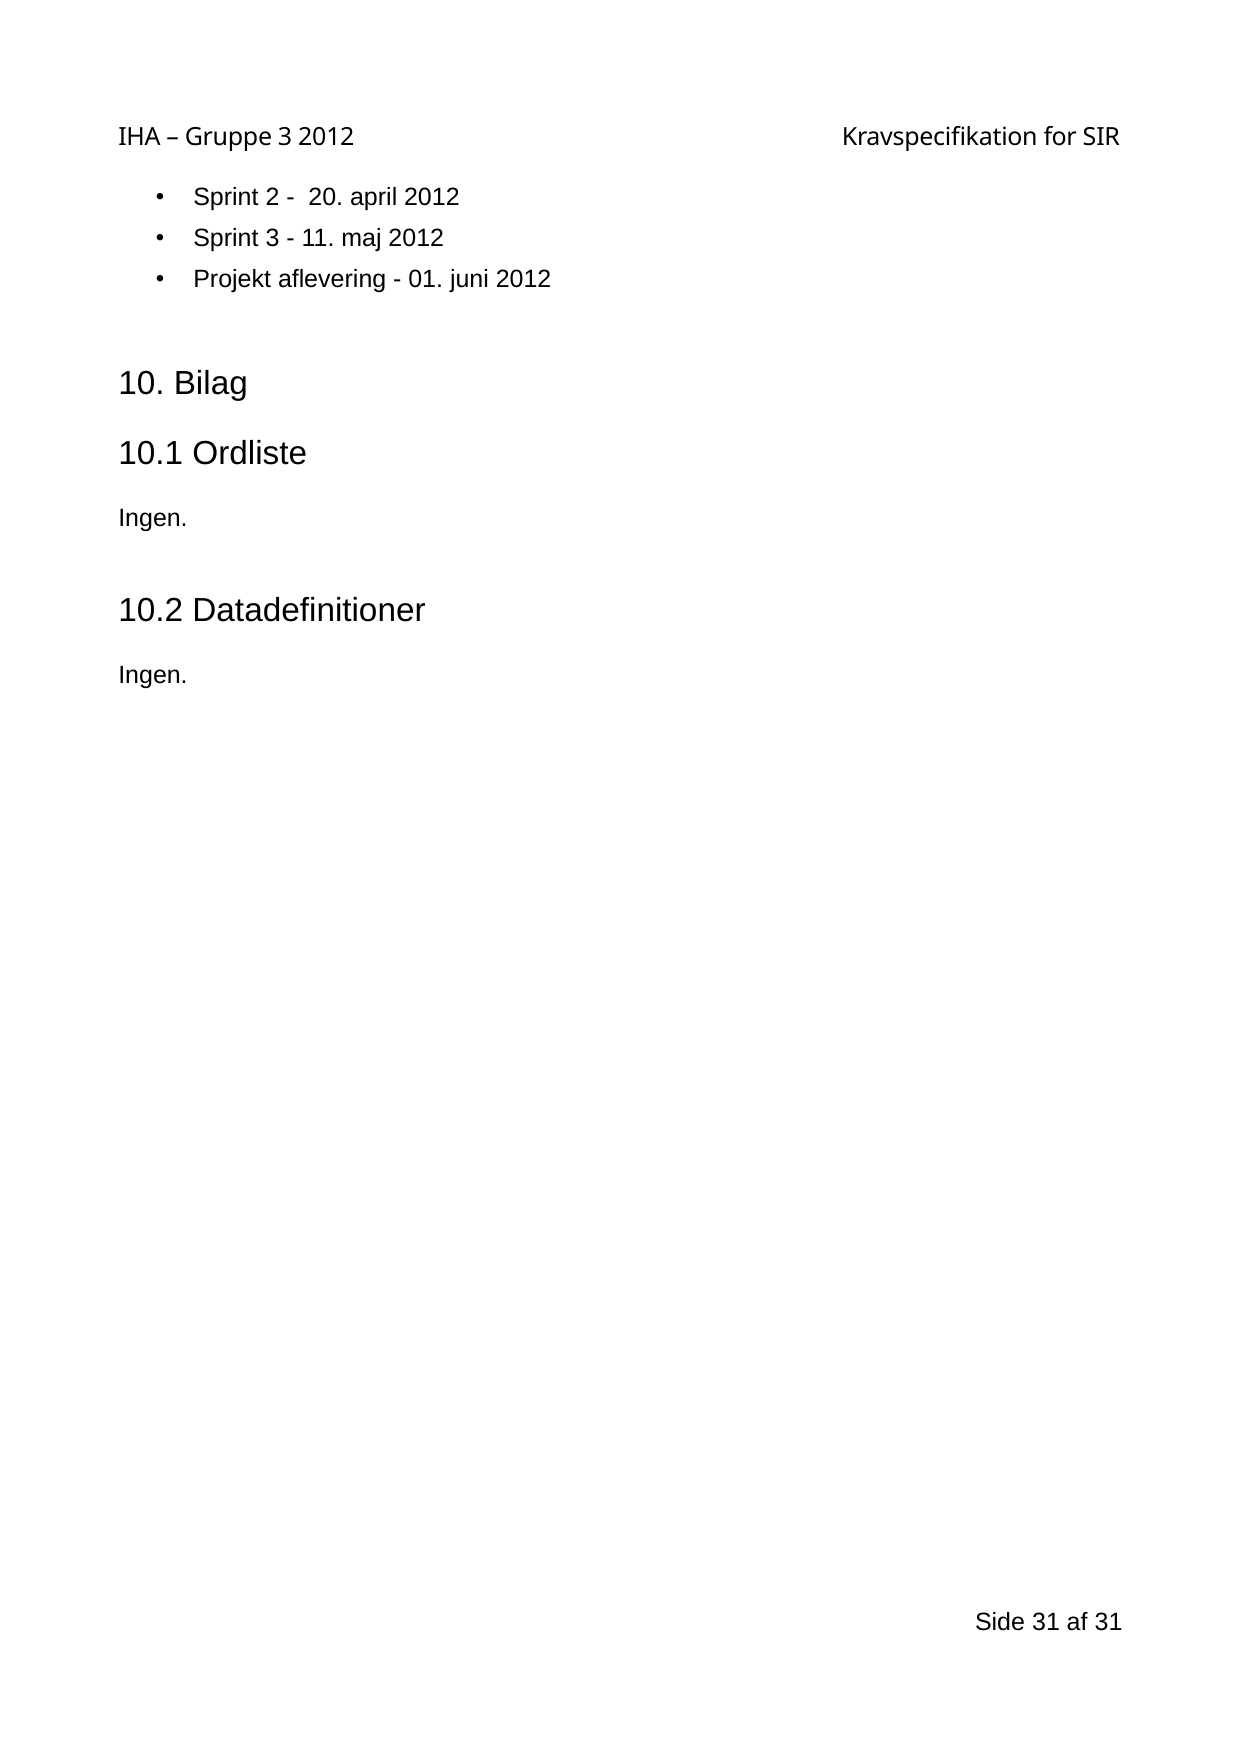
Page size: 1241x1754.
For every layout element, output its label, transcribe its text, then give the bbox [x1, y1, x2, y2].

text 10. Bilag [118, 363, 1122, 402]
text Ingen. [118, 660, 1122, 688]
text Ingen. [118, 503, 1122, 532]
text 10.1 Ordliste [118, 433, 1122, 472]
list Sprint 2 - 20. april 2012 [156, 182, 1122, 211]
text 10.2 Datadefinitioner [118, 590, 1122, 628]
list Sprint 3 - 11. maj 2012 [156, 223, 1122, 252]
list Projekt aflevering - 01. juni 2012 [156, 264, 1122, 293]
